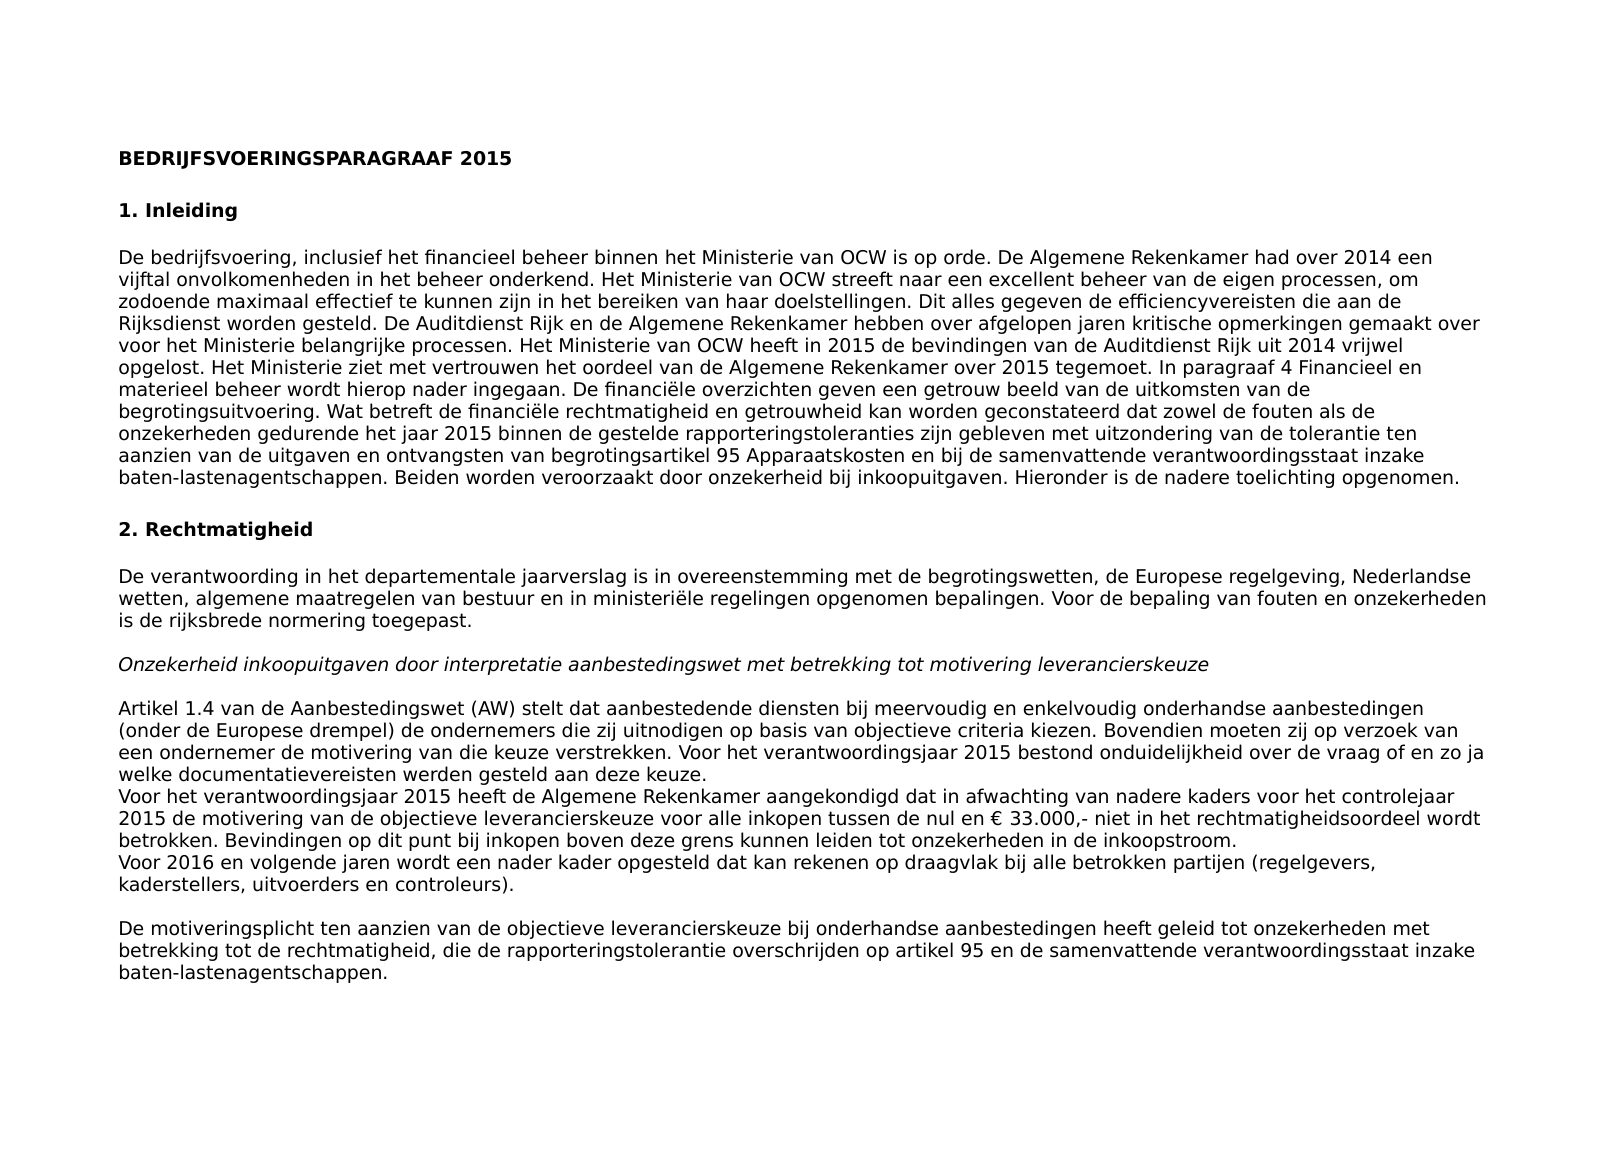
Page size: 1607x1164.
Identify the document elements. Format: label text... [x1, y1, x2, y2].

subtitle Onzekerheid inkoopuitgaven door interpretatie aanbestedingswet met betrekking tot motivering leverancierskeuze [118, 654, 1488, 676]
text De bedrijfsvoering, inclusief het financieel beheer binnen het Ministerie van OCW is op orde. De Algemene Rekenkamer had over 2014 een vijftal onvolkomenheden in het beheer onderkend. Het Ministerie van OCW streeft naar een excellent beheer van de eigen processen, om zodoende maximaal effectief te kunnen zijn in het bereiken van haar doelstellingen. Dit alles gegeven de efficiencyvereisten die aan de Rijksdienst worden gesteld. De Auditdienst Rijk en de Algemene Rekenkamer hebben over afgelopen jaren kritische opmerkingen gemaakt over voor het Ministerie belangrijke processen. Het Ministerie van OCW heeft in 2015 de bevindingen van de Auditdienst Rijk uit 2014 vrijwel opgelost. Het Ministerie ziet met vertrouwen het oordeel van de Algemene Rekenkamer over 2015 tegemoet. In paragraaf 4 Financieel en materieel beheer wordt hierop nader ingegaan. De financiële overzichten geven een getrouw beeld van de uitkomsten van de begrotingsuitvoering. Wat betreft de financiële rechtmatigheid en getrouwheid kan worden geconstateerd dat zowel de fouten als de onzekerheden gedurende het jaar 2015 binnen de gestelde rapporteringstoleranties zijn gebleven met uitzondering van de tolerantie ten aanzien van de uitgaven en ontvangsten van begrotingsartikel 95 Apparaatskosten en bij de samenvattende verantwoordingsstaat inzake baten-lastenagentschappen. Beiden worden veroorzaakt door onzekerheid bij inkoopuitgaven. Hieronder is de nadere toelichting opgenomen. [118, 247, 1488, 489]
text De verantwoording in het departementale jaarverslag is in overeenstemming met de begrotingswetten, de Europese regelgeving, Nederlandse wetten, algemene maatregelen van bestuur en in ministeriële regelingen opgenomen bepalingen. Voor de bepaling van fouten en onzekerheden is de rijksbrede normering toegepast. [118, 566, 1488, 632]
subtitle 1. Inleiding [118, 200, 1488, 222]
text Artikel 1.4 van de Aanbestedingswet (AW) stelt dat aanbestedende diensten bij meervoudig en enkelvoudig onderhandse aanbestedingen (onder de Europese drempel) de ondernemers die zij uitnodigen op basis van objectieve criteria kiezen. Bovendien moeten zij op verzoek van een ondernemer de motivering van die keuze verstrekken. Voor het verantwoordingsjaar 2015 bestond onduidelijkheid over de vraag of en zo ja welke documentatievereisten werden gesteld aan deze keuze. [118, 698, 1488, 786]
text Voor het verantwoordingsjaar 2015 heeft de Algemene Rekenkamer aangekondigd dat in afwachting van nadere kaders voor het controlejaar 2015 de motivering van de objectieve leverancierskeuze voor alle inkopen tussen de nul en € 33.000,- niet in het rechtmatigheidsoordeel wordt betrokken. Bevindingen op dit punt bij inkopen boven deze grens kunnen leiden tot onzekerheden in de inkoopstroom. [118, 786, 1488, 852]
subtitle BEDRIJFSVOERINGSPARAGRAAF 2015 [118, 148, 1488, 170]
text De motiveringsplicht ten aanzien van de objectieve leverancierskeuze bij onderhandse aanbestedingen heeft geleid tot onzekerheden met betrekking tot de rechtmatigheid, die de rapporteringstolerantie overschrijden op artikel 95 en de samenvattende verantwoordingsstaat inzake baten-lastenagentschappen. [118, 918, 1488, 984]
text Voor 2016 en volgende jaren wordt een nader kader opgesteld dat kan rekenen op draagvlak bij alle betrokken partijen (regelgevers, kaderstellers, uitvoerders en controleurs). [118, 852, 1488, 896]
subtitle 2. Rechtmatigheid [118, 519, 1488, 541]
